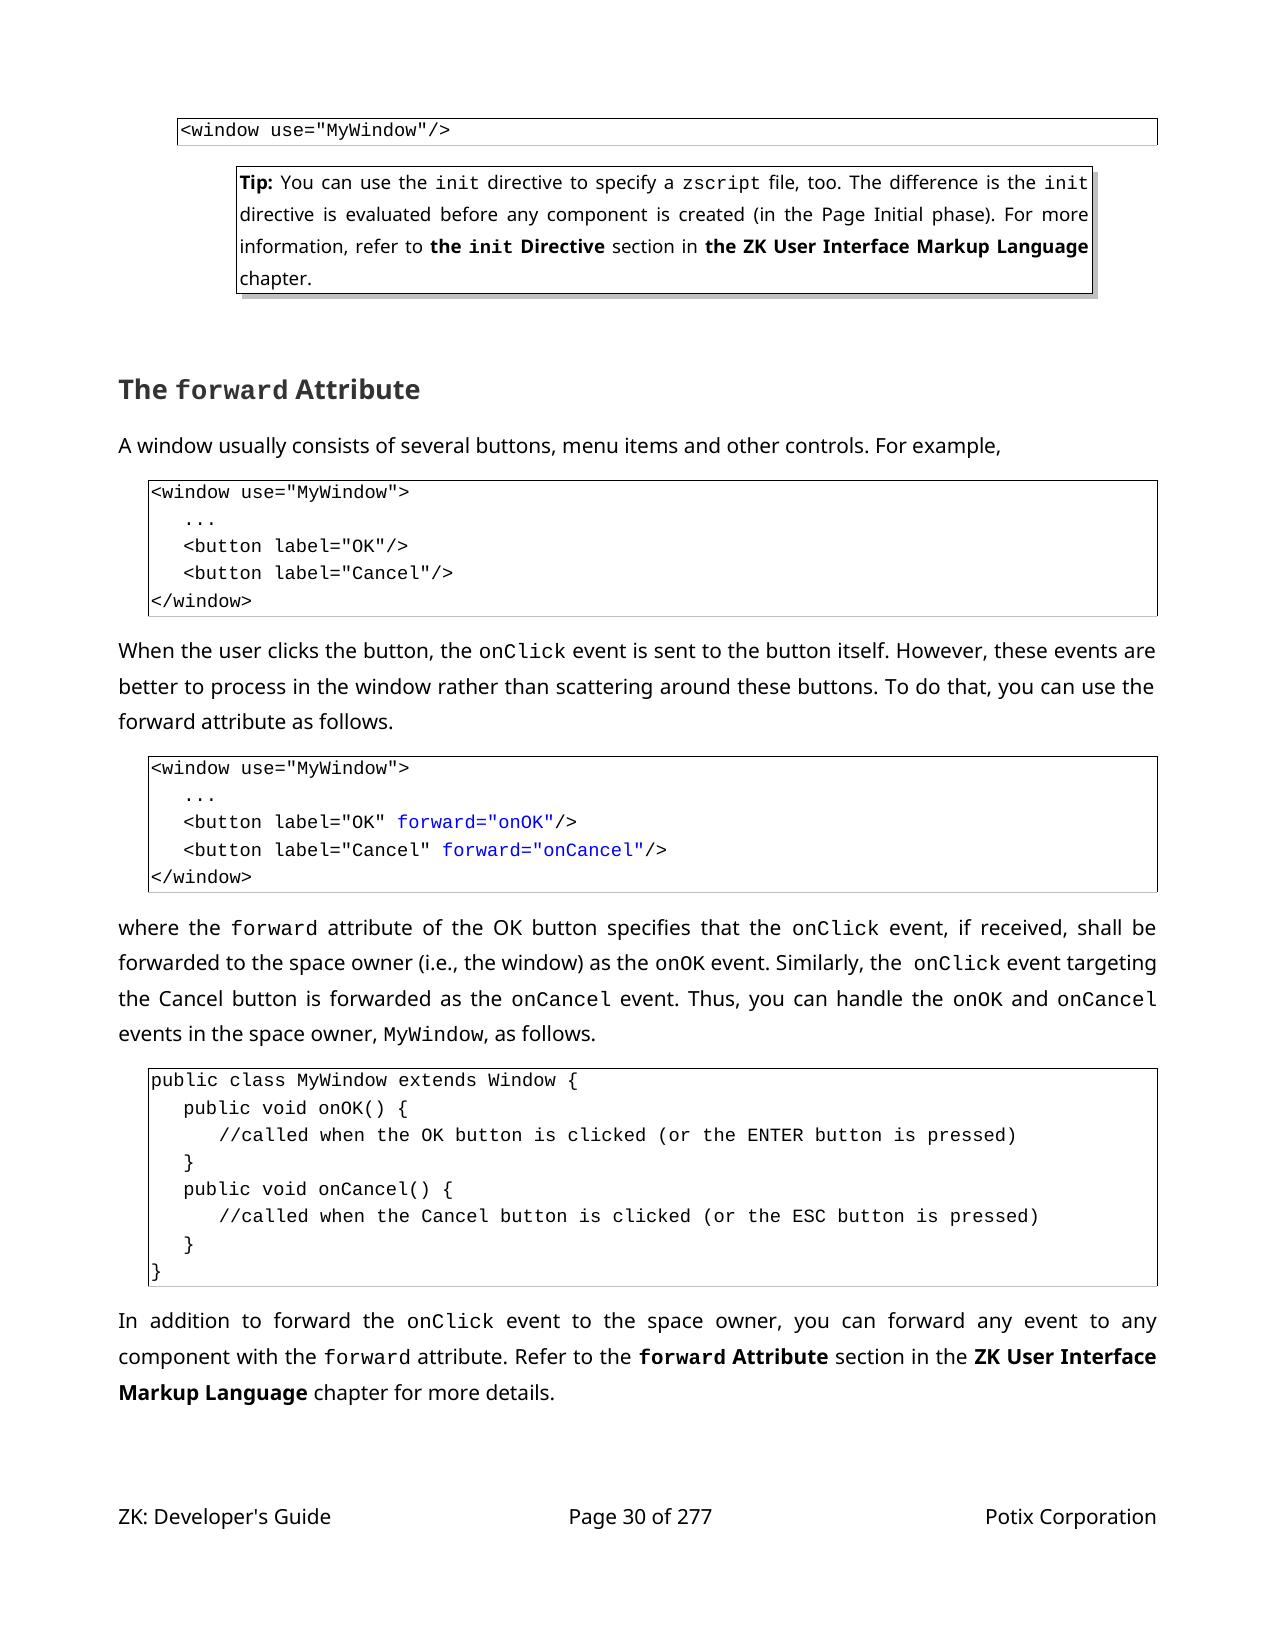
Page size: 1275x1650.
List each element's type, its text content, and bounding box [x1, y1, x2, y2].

text <window use="MyWindow"> [149, 481, 1157, 504]
text where the forward attribute of the OK button specifies that the onClick event, if received, shall be forwarded to the space owner (i.e., the window) as the onOK event. Similarly, the onClick event targeting the Cancel button is forwarded as the onCancel event. Thus, you can handle the onOK and onCancel events in the space owner, MyWindow, as follows. [118, 913, 1157, 1048]
text A window usually consists of several buttons, menu items and other controls. For example, [118, 431, 1157, 459]
text </window> [149, 865, 1157, 892]
text <window use="MyWindow"> [149, 757, 1157, 780]
text <button label="Cancel" forward="onCancel"/> [149, 837, 1157, 862]
text In addition to forward the onClick event to the space owner, you can forward any event to any component with the forward attribute. Refer to the forward Attribute section in the ZK User Interface Markup Language chapter for more details. [118, 1307, 1157, 1406]
subtitle The forward Attribute [118, 370, 1157, 407]
text } [149, 1259, 1157, 1286]
text public class MyWindow extends Window { [149, 1069, 1157, 1093]
text } [149, 1231, 1157, 1256]
text <window use="MyWindow"/> [178, 119, 1157, 145]
text Tip: You can use the init directive to specify a zscript file, too. The difference is the init directive is evaluated before any component is created (in the Page Initial phase). For more information, refer to the init Directive section in the ZK User Interface Markup Language chapter. [237, 167, 1092, 293]
text <button label="OK" forward="onOK"/> [149, 810, 1157, 834]
text } [149, 1150, 1157, 1174]
text <button label="Cancel"/> [149, 561, 1157, 586]
text When the user clicks the button, the onClick event is sent to the button itself. However, these events are better to process in the window rather than scattering around these buttons. To do that, you can use the forward attribute as follows. [118, 636, 1157, 735]
text ... [149, 507, 1157, 531]
text //called when the OK button is clicked (or the ENTER button is pressed) [149, 1123, 1157, 1147]
text public void onOK() { [149, 1096, 1157, 1120]
text public void onCancel() { [149, 1177, 1157, 1201]
text <button label="OK"/> [149, 534, 1157, 558]
text ... [149, 783, 1157, 807]
text </window> [149, 588, 1157, 616]
text //called when the Cancel button is clicked (or the ESC button is pressed) [149, 1204, 1157, 1228]
